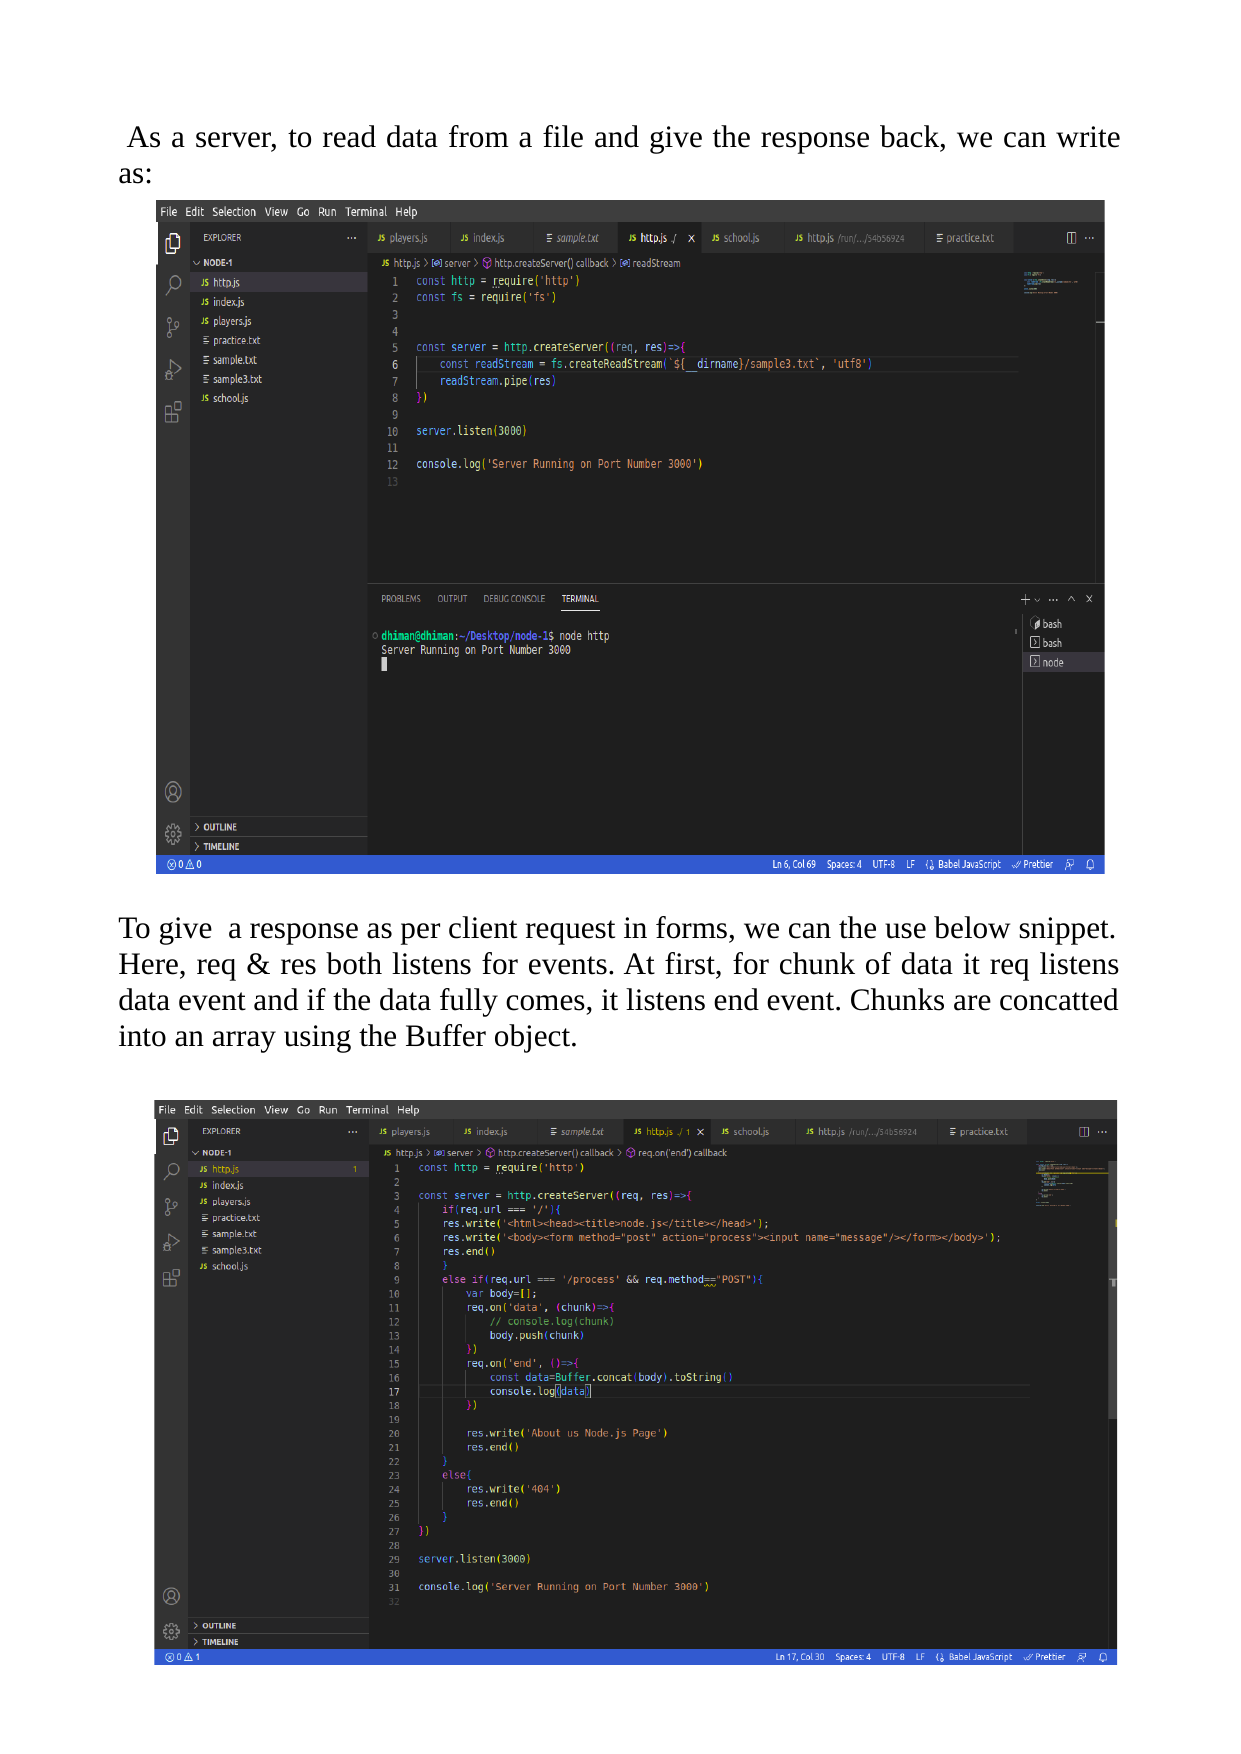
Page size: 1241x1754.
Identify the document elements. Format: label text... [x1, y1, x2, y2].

text Here, req & res both listens for events. At first, for chunk of data it req listens data event and if the data fully comes, it listens end event. Chunks are concatted [118, 946, 1122, 1017]
picture [154, 1100, 1118, 1665]
picture [156, 200, 1105, 874]
text into an array using the Buffer object. [118, 1017, 1122, 1053]
text To give a response as per client request in forms, we can the use below snippet. [118, 909, 1122, 946]
text As a server, to read data from a file and give the response back, we can write as: [118, 118, 1122, 909]
